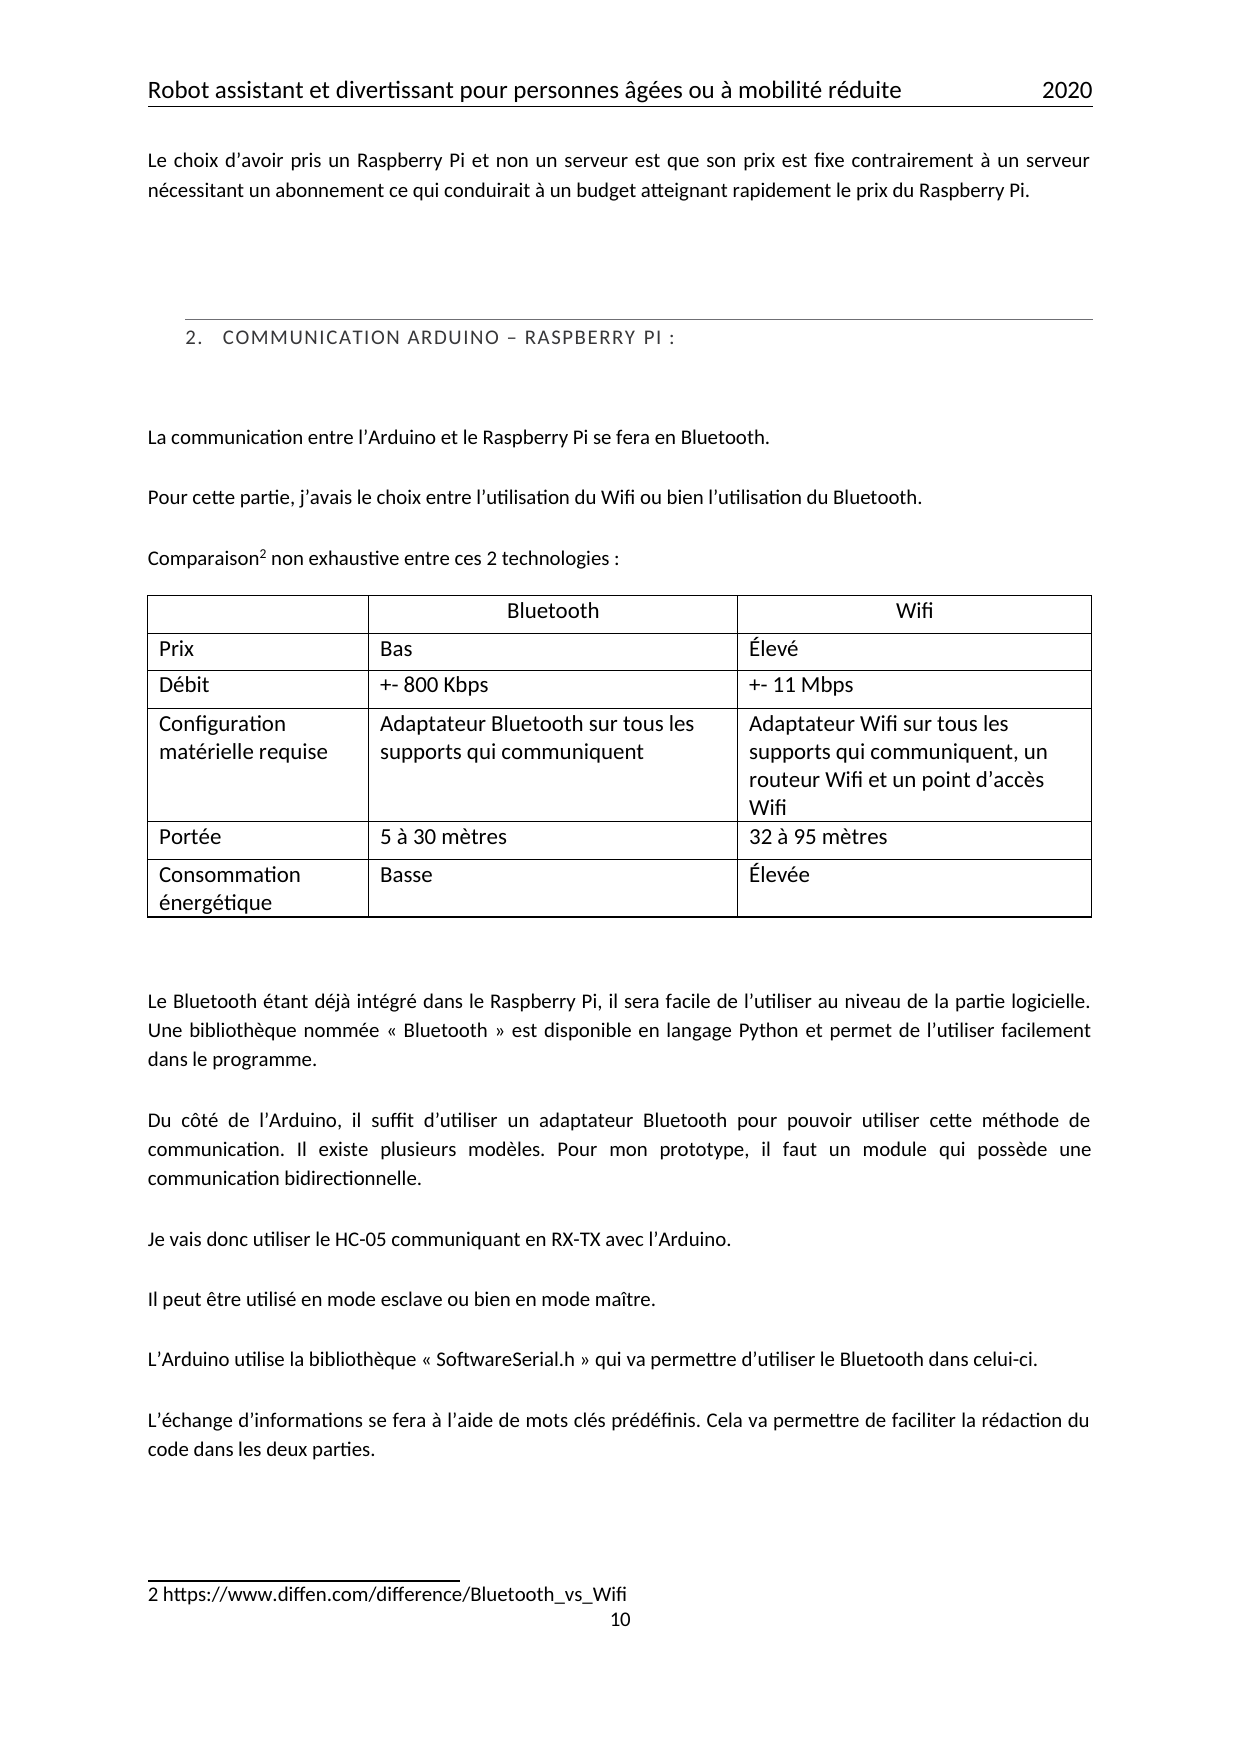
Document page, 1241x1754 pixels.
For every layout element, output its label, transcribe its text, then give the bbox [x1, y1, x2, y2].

text Le Bluetooth étant déjà intégré dans le Raspberry Pi, il sera facile de l’utiliser au niveau de la partie logicielle. Une bibliothèque nommée « Bluetooth » est disponible en langage Python et permet de l’utiliser facilement dans le programme. [148, 988, 1093, 1072]
table_header Wifi [738, 596, 1091, 633]
text L’Arduino utilise la bibliothèque « SoftwareSerial.h » qui va permettre d’utiliser le Bluetooth dans celui-ci. [148, 1347, 1093, 1372]
text La communication entre l’Arduino et le Raspberry Pi se fera en Bluetooth. [148, 424, 1093, 449]
table_cell Adaptateur Bluetooth sur tous les supports qui communiquent [369, 709, 737, 821]
table_cell Débit [148, 671, 368, 708]
table_cell Élevé [738, 634, 1091, 669]
text Comparaison non exhaustive entre ces 2 technologies : [148, 545, 1093, 570]
table_cell Bas [369, 634, 737, 669]
text Je vais donc utiliser le HC-05 communiquant en RX-TX avec l’Arduino. [148, 1226, 1093, 1251]
text Pour cette partie, j’avais le choix entre l’utilisation du Wifi ou bien l’utilisation du Bluetooth. [148, 484, 1093, 510]
text https://www.diffen.com/difference/Bluetooth_vs_Wifi [148, 1581, 1093, 1606]
table_header Bluetooth [369, 596, 737, 633]
table_cell 5 à 30 mètres [369, 822, 737, 859]
list Communication ARduino – raspberry PI : [185, 320, 1093, 349]
text Du côté de l’Arduino, il suffit d’utiliser un adaptateur Bluetooth pour pouvoir utiliser cette méthode de communication. Il existe plusieurs modèles. Pour mon prototype, il faut un module qui possède une communication bidirectionnelle. [148, 1107, 1093, 1191]
text Il peut être utilisé en mode esclave ou bien en mode maître. [148, 1286, 1093, 1312]
table_cell +- 11 Mbps [738, 671, 1091, 708]
table_header [148, 596, 368, 633]
table_cell 32 à 95 mètres [738, 822, 1091, 859]
table_cell Consommation énergétique [148, 860, 368, 916]
table_cell Portée [148, 822, 368, 859]
table_cell Basse [369, 860, 737, 916]
table_cell Adaptateur Wifi sur tous les supports qui communiquent, un routeur Wifi et un point d’accès Wifi [738, 709, 1091, 821]
text Le choix d’avoir pris un Raspberry Pi et non un serveur est que son prix est fixe contrairement à un serveur nécessitant un abonnement ce qui conduirait à un budget atteignant rapidement le prix du Raspberry Pi. [148, 148, 1093, 202]
table_cell Prix [148, 634, 368, 669]
table_cell Élevée [738, 860, 1091, 916]
table_cell Configuration matérielle requise [148, 709, 368, 821]
table_cell +- 800 Kbps [369, 671, 737, 708]
text L’échange d’informations se fera à l’aide de mots clés prédéfinis. Cela va permettre de faciliter la rédaction du code dans les deux parties. [148, 1407, 1093, 1462]
